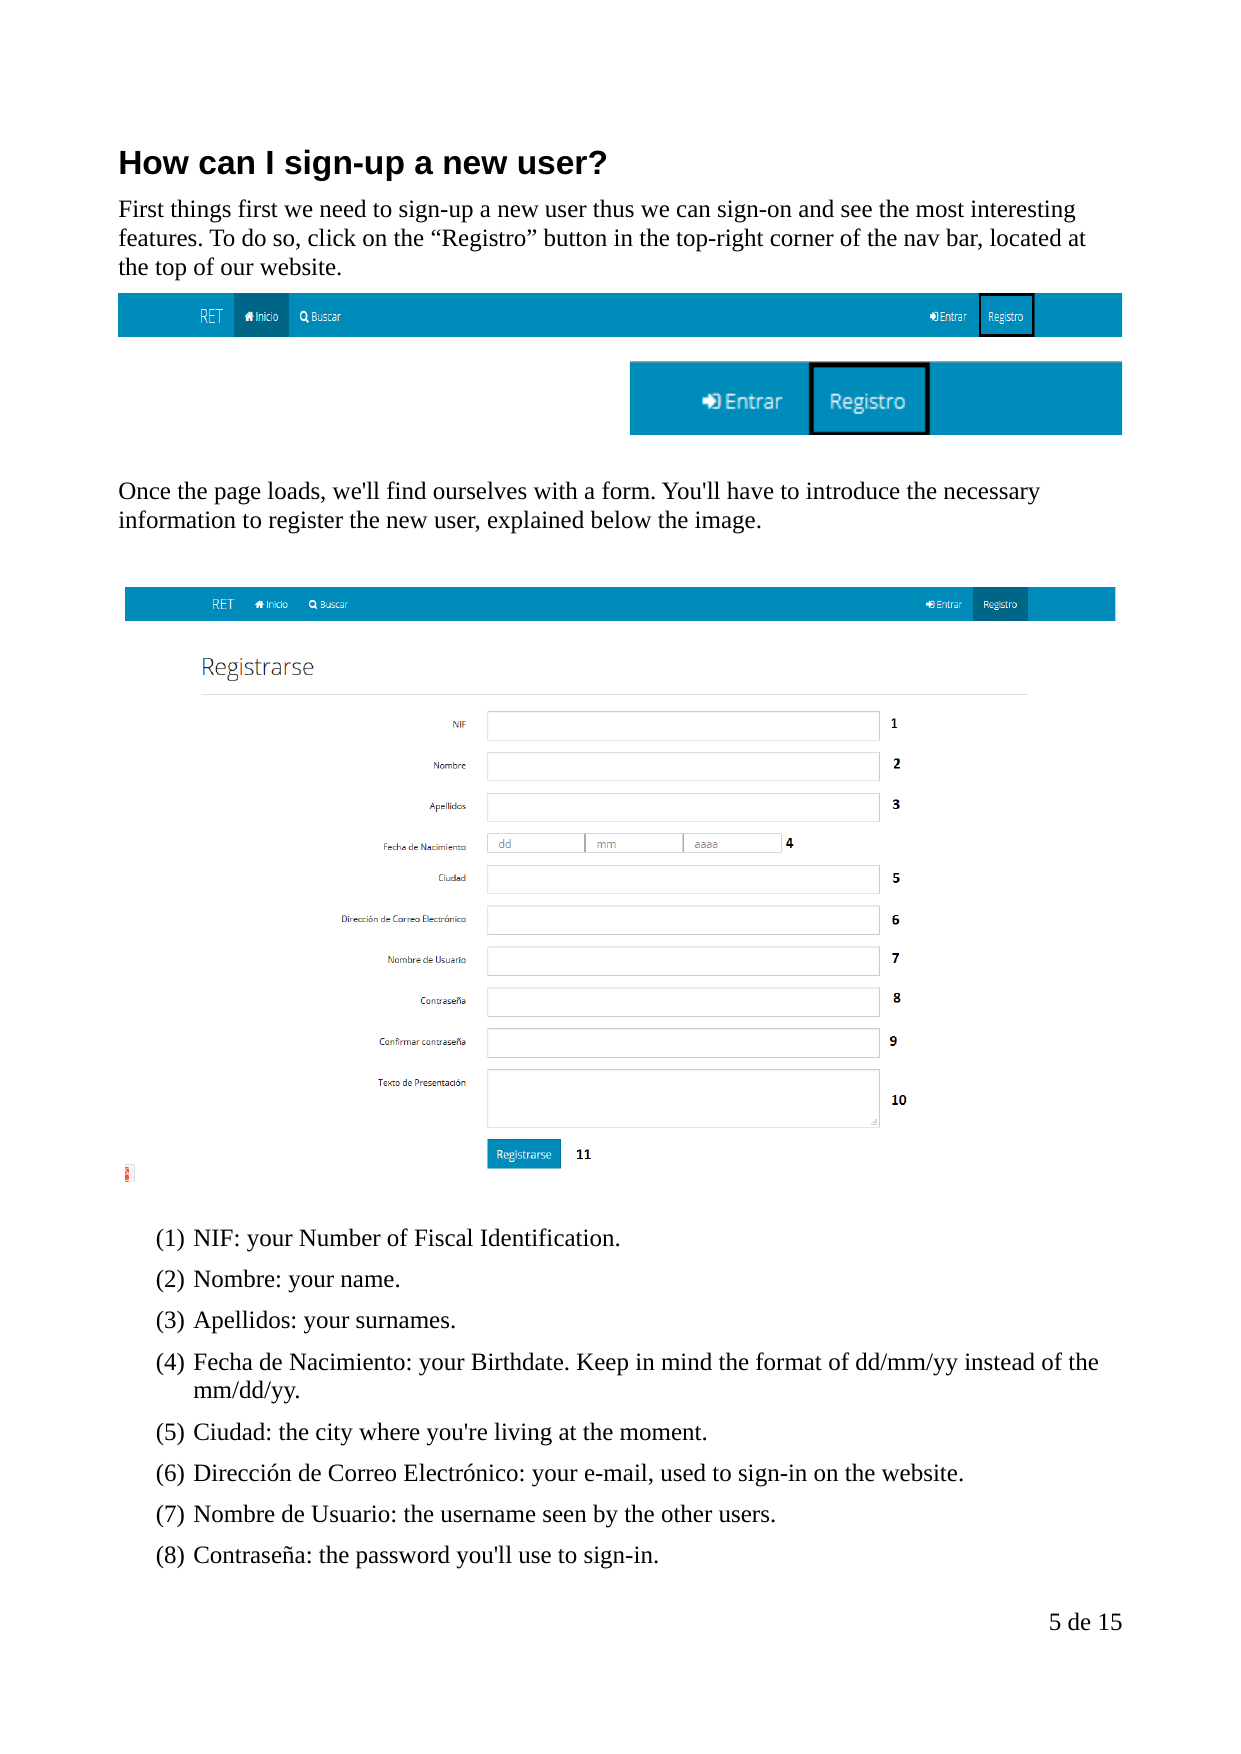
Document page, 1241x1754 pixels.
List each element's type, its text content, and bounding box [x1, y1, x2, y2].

list Ciudad: the city where you're living at the moment. [156, 1417, 1122, 1446]
list NIF: your Number of Fiscal Identification. [156, 1223, 1122, 1252]
text Once the page loads, we'll find ourselves with a form. You'll have to introduce the necessary information to register the new user, explained below the image. [118, 476, 1122, 534]
list Nombre: your name. [156, 1264, 1122, 1293]
subtitle How can I sign-up a new user? [118, 143, 1122, 182]
list Fecha de Nacimiento: your Birthdate. Keep in mind the format of dd/mm/yy instead of the mm/dd/yy. [156, 1347, 1122, 1404]
list Contraseña: the password you'll use to sign-in. [156, 1541, 1122, 1569]
list Apellidos: your surnames. [156, 1306, 1122, 1334]
text First things first we need to sign-up a new user thus we can sign-on and see the most interesting features. To do so, click on the “Registro” button in the top-right corner of the nav bar, located at the top of our website. [118, 194, 1122, 281]
list Nombre de Usuario: the username seen by the other users. [156, 1499, 1122, 1528]
list Dirección de Correo Electrónico: your e-mail, used to sign-in on the website. [156, 1458, 1122, 1487]
